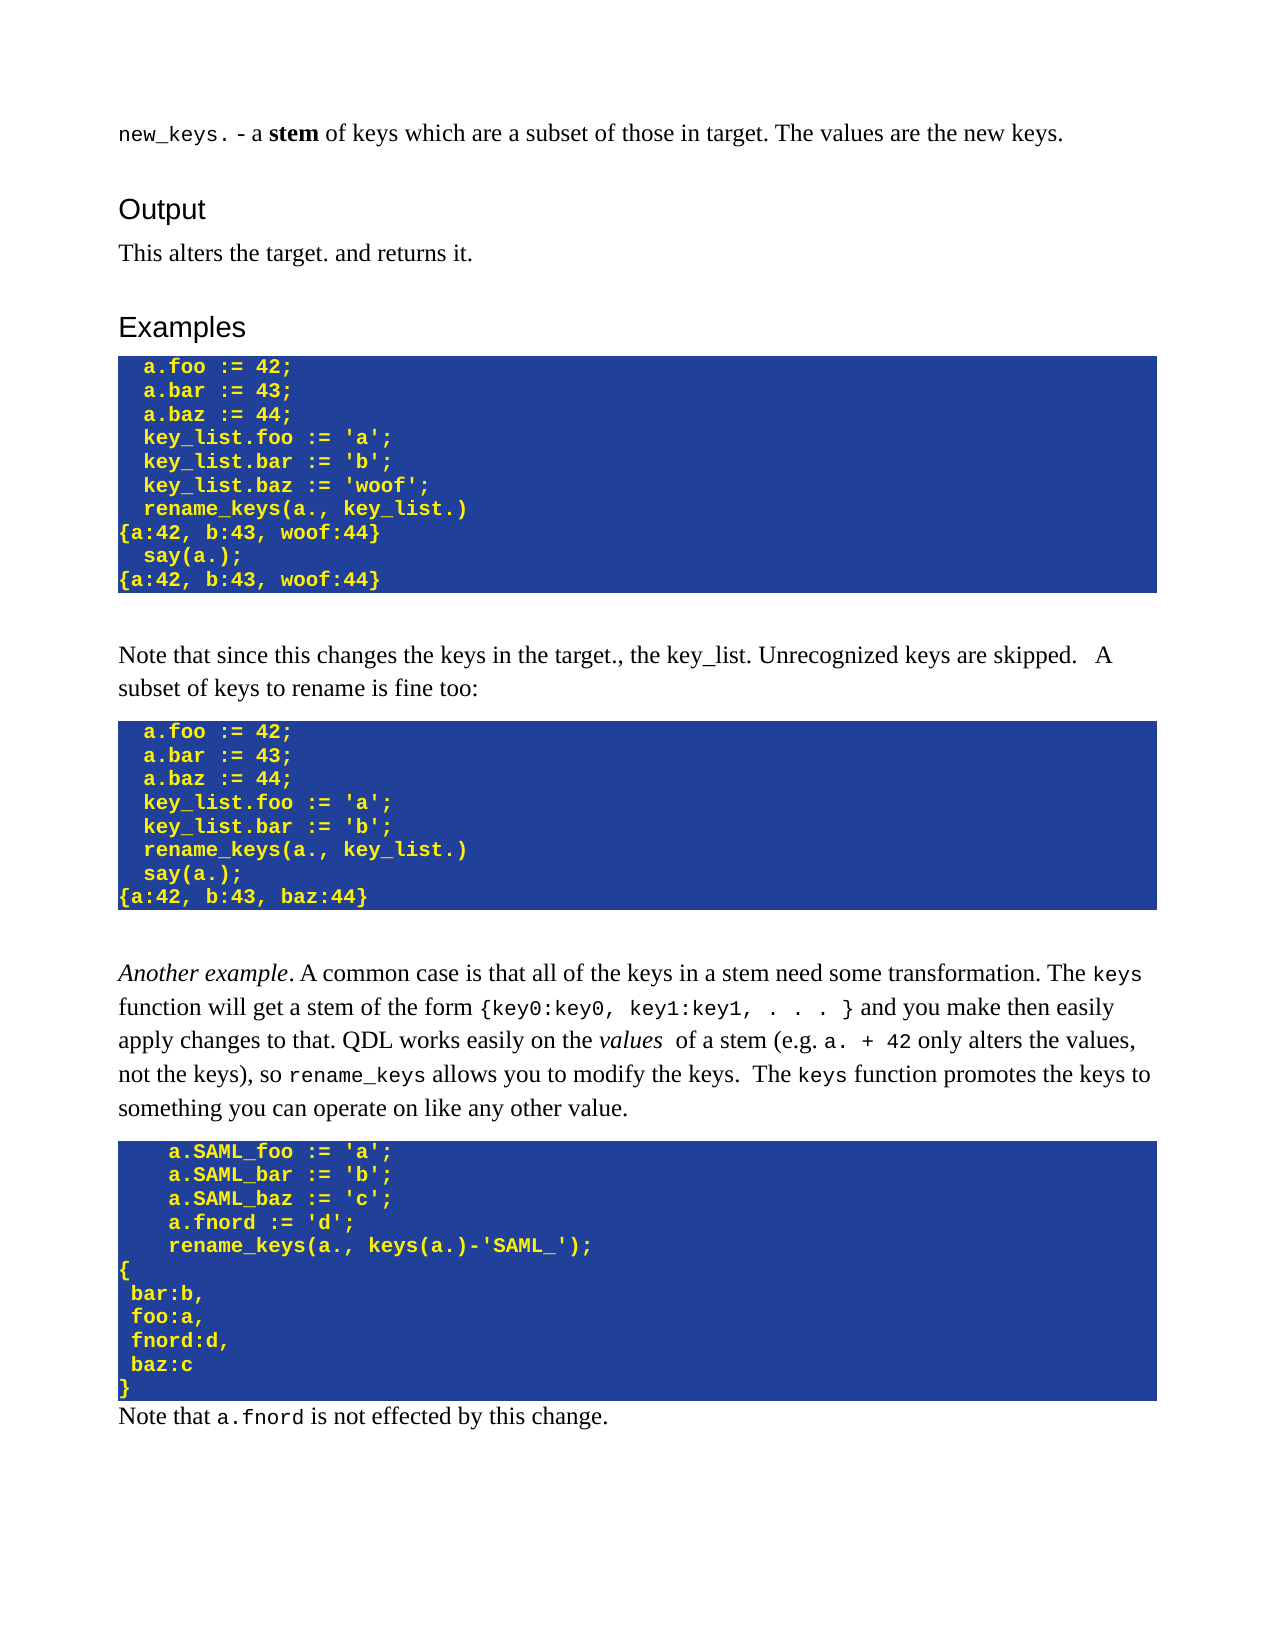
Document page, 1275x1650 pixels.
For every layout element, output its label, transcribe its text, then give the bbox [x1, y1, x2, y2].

subtitle Output [118, 192, 1157, 225]
text } [118, 1377, 1157, 1401]
text This alters the target. and returns it. [118, 238, 1157, 266]
text a.baz := 44; [118, 404, 1157, 427]
text new_keys. - a stem of keys which are a subset of those in target. The values are the new keys. [118, 118, 1157, 148]
text key_list.bar := 'b'; [118, 451, 1157, 474]
text a.foo := 42; [118, 721, 1157, 745]
text {a:42, b:43, woof:44} [118, 522, 1157, 546]
text fnord:d, [118, 1330, 1157, 1354]
text Note that a.fnord is not effected by this change. [118, 1401, 1157, 1431]
text say(a.); [118, 546, 1157, 569]
text a.foo := 42; [118, 356, 1157, 380]
text rename_keys(a., key_list.) [118, 839, 1157, 863]
text foo:a, [118, 1306, 1157, 1330]
text key_list.baz := 'woof'; [118, 474, 1157, 498]
text {a:42, b:43, baz:44} [118, 887, 1157, 910]
text rename_keys(a., key_list.) [118, 498, 1157, 522]
subtitle Examples [118, 310, 1157, 344]
text key_list.bar := 'b'; [118, 816, 1157, 839]
text baz:c [118, 1354, 1157, 1377]
text a.bar := 43; [118, 380, 1157, 404]
text {a:42, b:43, woof:44} [118, 569, 1157, 593]
text a.SAML_foo := 'a'; [118, 1141, 1157, 1164]
text a.SAML_baz := 'c'; [118, 1188, 1157, 1212]
text a.baz := 44; [118, 768, 1157, 792]
text Another example. A common case is that all of the keys in a stem need some transformation. The keys function will get a stem of the form {key0:key0, key1:key1, . . . } and you make then easily apply changes to that. QDL works easily on the values of a stem (e.g. a. + 42 only alters the values, not the keys), so rename_keys allows you to modify the keys. The keys function promotes the keys to something you can operate on like any other value. [118, 958, 1157, 1122]
text key_list.foo := 'a'; [118, 427, 1157, 451]
text key_list.foo := 'a'; [118, 792, 1157, 816]
text a.fnord := 'd'; [118, 1212, 1157, 1235]
text a.bar := 43; [118, 745, 1157, 768]
text a.SAML_bar := 'b'; [118, 1164, 1157, 1188]
text bar:b, [118, 1283, 1157, 1306]
text Note that since this changes the keys in the target., the key_list. Unrecognized keys are skipped. A subset of keys to rename is fine too: [118, 640, 1157, 702]
text { [118, 1259, 1157, 1283]
text say(a.); [118, 863, 1157, 887]
text rename_keys(a., keys(a.)-'SAML_'); [118, 1235, 1157, 1259]
